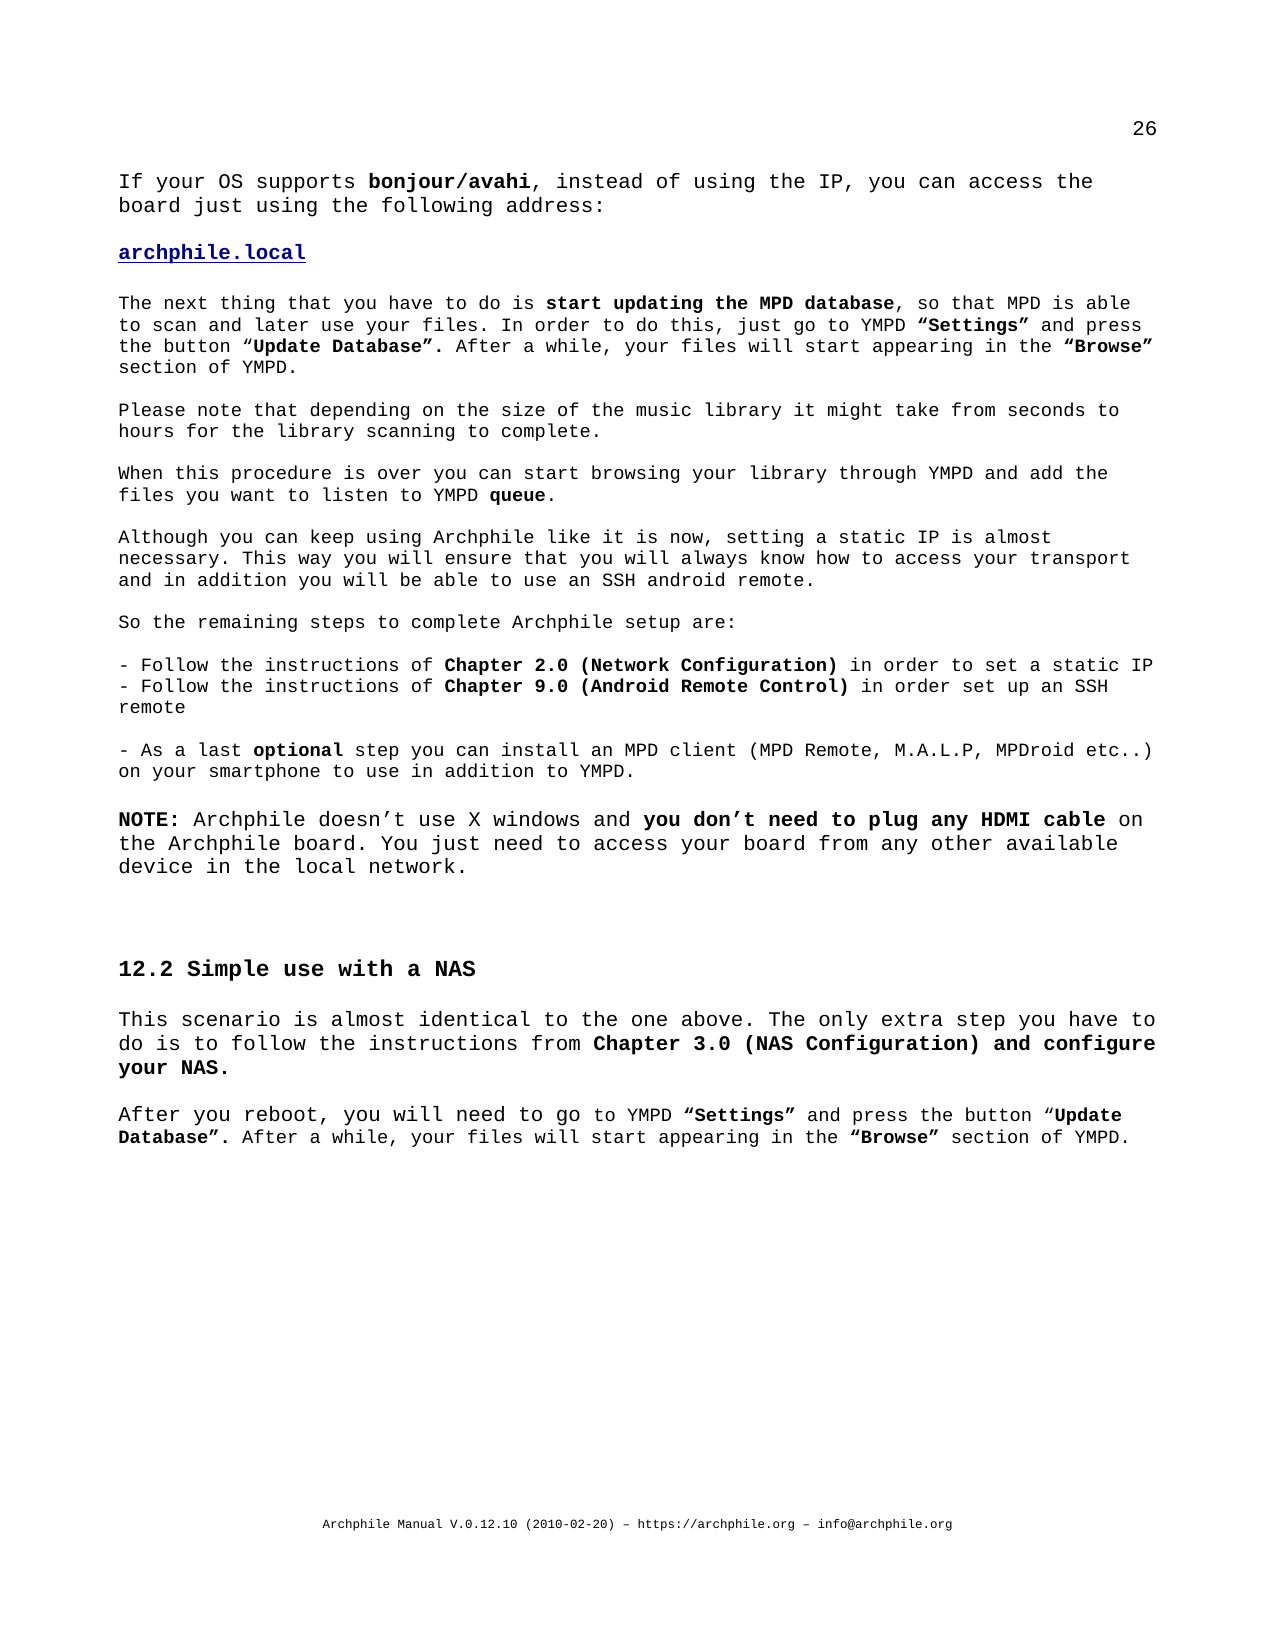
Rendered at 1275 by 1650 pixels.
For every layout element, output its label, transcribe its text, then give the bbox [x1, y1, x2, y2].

text This scenario is almost identical to the one above. The only extra step you have to do is to follow the instructions from Chapter 3.0 (NAS Configuration) and configure your NAS. [118, 1009, 1157, 1080]
text If your OS supports bonjour/avahi, instead of using the IP, you can access the board just using the following address: [118, 171, 1157, 218]
text After you reboot, you will need to go to YMPD “Settings” and press the button “Update Database”. After a while, your files will start appearing in the “Browse” section of YMPD. [118, 1104, 1157, 1149]
text When this procedure is over you can start browsing your library through YMPD and add the files you want to listen to YMPD queue. [118, 464, 1157, 507]
text NOTE: Archphile doesn’t use X windows and you don’t need to plug any HDMI cable on the Archphile board. You just need to access your board from any other available device in the local network. [118, 809, 1157, 880]
text Although you can keep using Archphile like it is now, setting a static IP is almost necessary. This way you will ensure that you will always know how to access your transport and in addition you will be able to use an SSH android remote. [118, 528, 1157, 592]
text - Follow the instructions of Chapter 2.0 (Network Configuration) in order to set a static IP [118, 655, 1157, 677]
text - As a last optional step you can install an MPD client (MPD Remote, M.A.L.P, MPDroid etc..) on your smartphone to use in addition to YMPD. [118, 740, 1157, 783]
text The next thing that you have to do is start updating the MPD database, so that MPD is able to scan and later use your files. In order to do this, just go to YMPD “Settings” and press the button “Update Database”. After a while, your files will start appearing in the “Browse” section of YMPD. [118, 294, 1157, 379]
text archphile.local [118, 242, 1157, 266]
text So the remaining steps to complete Archphile setup are: [118, 613, 1157, 634]
text 12.2 Simple use with a NAS [118, 958, 1157, 983]
text - Follow the instructions of Chapter 9.0 (Android Remote Control) in order set up an SSH remote [118, 677, 1157, 719]
text Please note that depending on the size of the music library it might take from seconds to hours for the library scanning to complete. [118, 400, 1157, 443]
